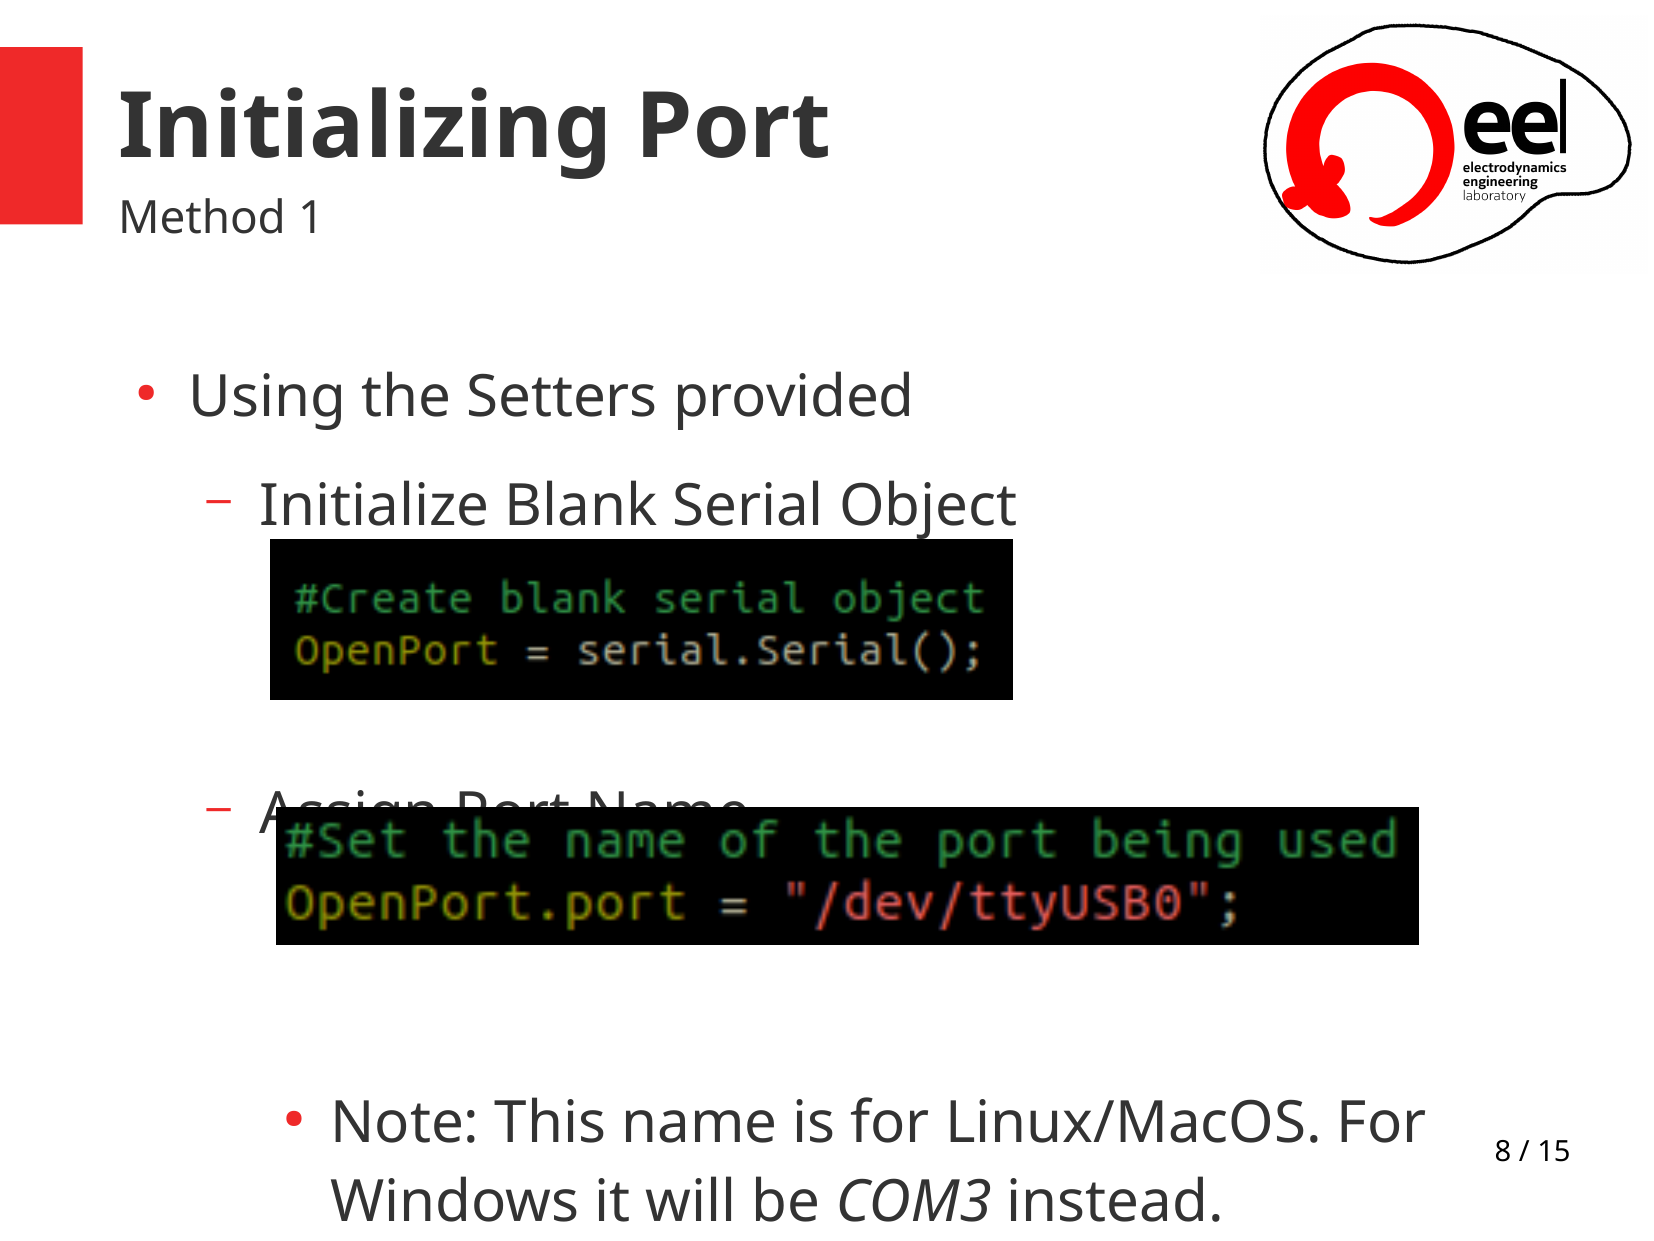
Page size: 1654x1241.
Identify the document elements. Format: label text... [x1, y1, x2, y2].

picture [1260, 15, 1648, 274]
title Initializing Port Method 1 [118, 49, 1260, 257]
picture [270, 539, 1013, 700]
picture [276, 807, 1419, 946]
list Using the Setters provided Initialize Blank Serial Object Assign Port Name Note: This name is for Linux/MacOS. For Windows it will be COM3 instead. [118, 354, 1536, 1074]
